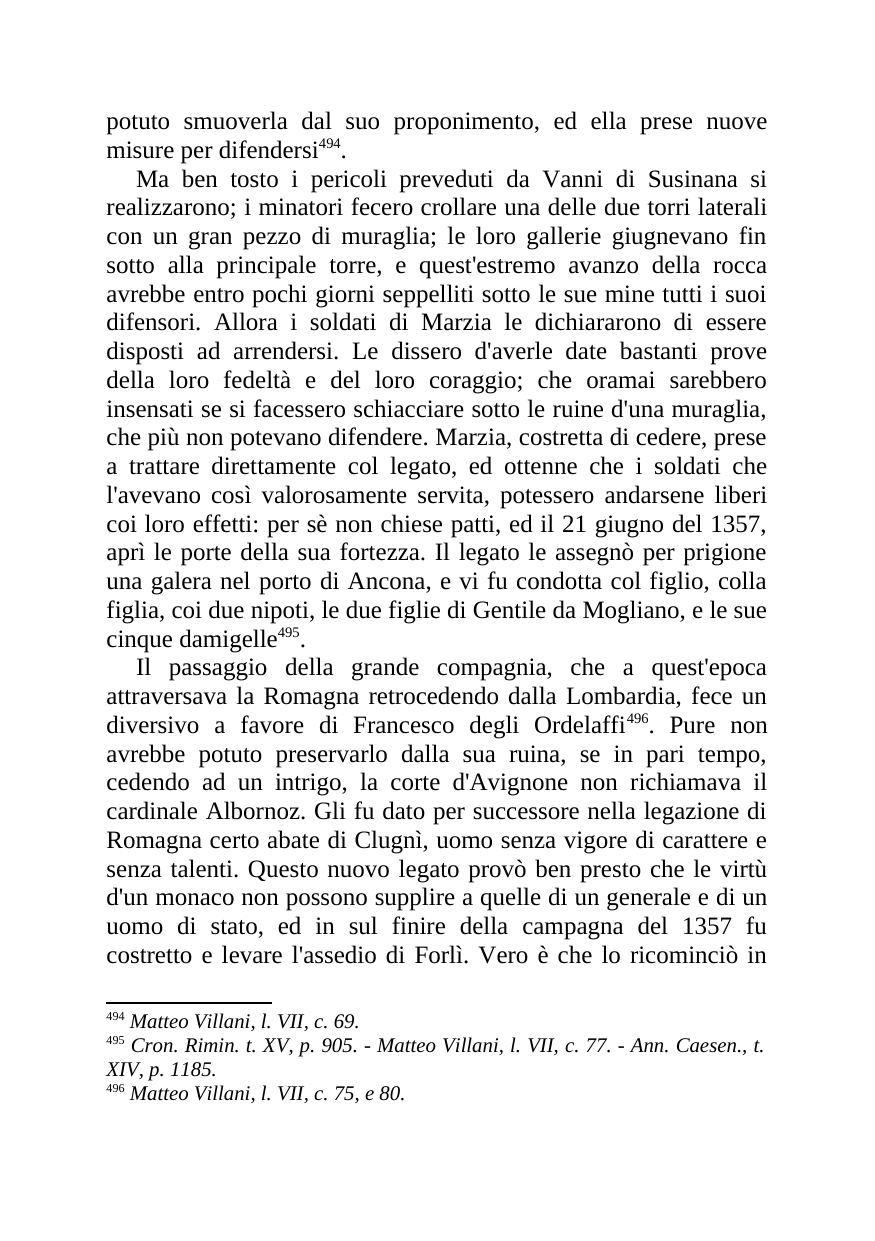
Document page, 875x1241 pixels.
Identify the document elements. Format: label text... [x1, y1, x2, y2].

text Il passaggio della grande compagnia, che a quest'epoca attraversava la Romagna retrocedendo dalla Lombardia, fece un diversivo a favore di Francesco degli Ordelaffi. Pure non avrebbe potuto preservarlo dalla sua ruina, se in pari tempo, cedendo ad un intrigo, la corte d'Avignone non richiamava il cardinale Albornoz. Gli fu dato per successore nella legazione di Romagna certo abate di Clugnì, uomo senza vigore di carattere e senza talenti. Questo nuovo legato provò ben presto che le virtù d'un monaco non possono supplire a quelle di un generale e di un uomo di stato, ed in sul finire della campagna del 1357 fu costretto e levare l'assedio di Forlì. Vero è che lo ricominciò in [106, 652, 768, 969]
text Ma ben tosto i pericoli preveduti da Vanni di Susinana si realizzarono; i minatori fecero crollare una delle due torri laterali con un gran pezzo di muraglia; le loro gallerie giugnevano fin sotto alla principale torre, e quest'estremo avanzo della rocca avrebbe entro pochi giorni seppelliti sotto le sue mine tutti i suoi difensori. Allora i soldati di Marzia le dichiararono di essere disposti ad arrendersi. Le dissero d'averle date bastanti prove della loro fedeltà e del loro coraggio; che oramai sarebbero insensati se si facessero schiacciare sotto le ruine d'una muraglia, che più non potevano difendere. Marzia, costretta di cedere, prese a trattare direttamente col legato, ed ottenne che i soldati che l'avevano così valorosamente servita, potessero andarsene liberi coi loro effetti: per sè non chiese patti, ed il 21 giugno del 1357, aprì le porte della sua fortezza. Il legato le assegnò per prigione una galera nel porto di Ancona, e vi fu condotta col figlio, colla figlia, coi due nipoti, le due figlie di Gentile da Mogliano, e le sue cinque damigelle. [106, 164, 768, 652]
text Matteo Villani, l. VII, c. 75, e 80. [106, 1081, 768, 1105]
text Cron. Rimin. t. XV, p. 905. - Matteo Villani, l. VII, c. 77. - Ann. Caesen., t. XIV, p. 1185. [106, 1033, 768, 1081]
text potuto smuoverla dal suo proponimento, ed ella prese nuove misure per difendersi. [106, 106, 768, 164]
text Matteo Villani, l. VII, c. 69. [106, 1009, 768, 1033]
